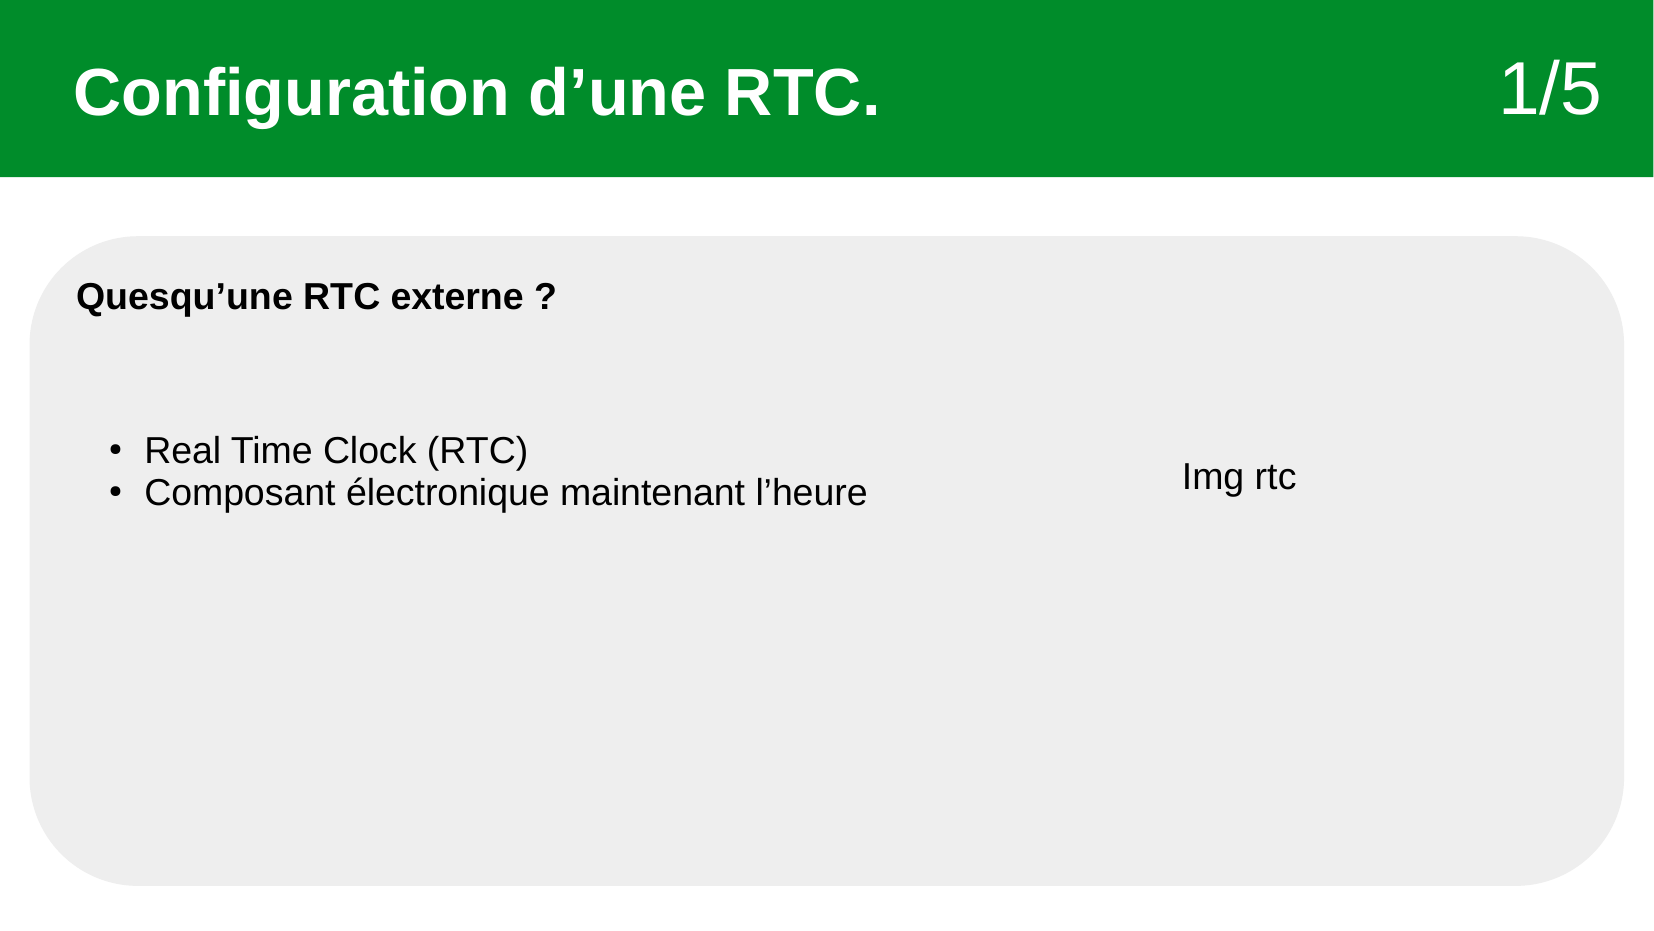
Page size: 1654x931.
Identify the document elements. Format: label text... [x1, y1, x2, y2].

text_box Real Time Clock (RTC) Composant électronique maintenant l’heure [94, 422, 1164, 521]
text_box Quesqu’une RTC externe ? [29, 236, 1625, 886]
text_box [1625, 0, 1654, 178]
text_box Configuration d’une RTC. [59, 47, 945, 138]
text_box 1/5 [1476, 0, 1625, 178]
text_box [0, 0, 1476, 178]
text_box Img rtc [1167, 447, 1324, 565]
